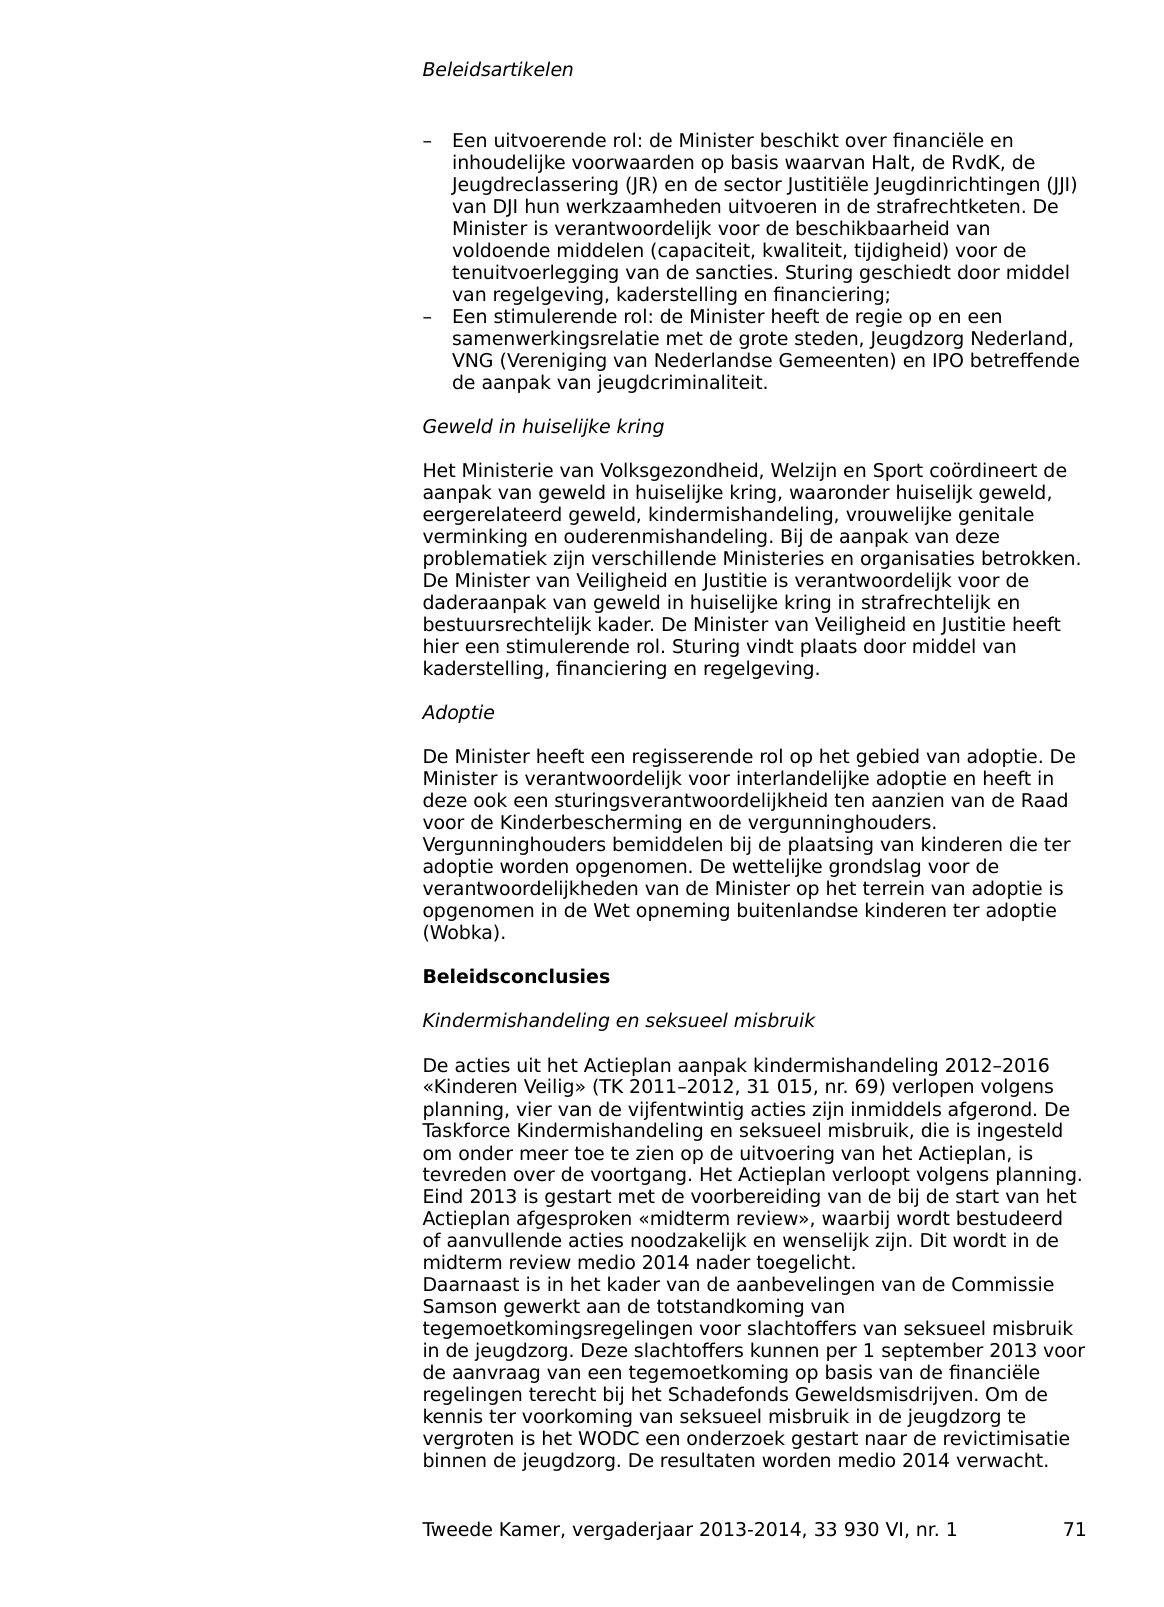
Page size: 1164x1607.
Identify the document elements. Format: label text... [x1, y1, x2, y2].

text – Een stimulerende rol: de Minister heeft de regie op en een samenwerkingsrelatie met de grote steden, Jeugdzorg Nederland, VNG (Vereniging van Nederlandse Gemeenten) en IPO betreffende de aanpak van jeugdcriminaliteit. [422, 306, 1087, 394]
text De acties uit het Actieplan aanpak kindermishandeling 2012–2016 «Kinderen Veilig» (TK 2011–2012, 31 015, nr. 69) verlopen volgens planning, vier van de vijfentwintig acties zijn inmiddels afgerond. De Taskforce Kindermishandeling en seksueel misbruik, die is ingesteld om onder meer toe te zien op de uitvoering van het Actieplan, is tevreden over de voortgang. Het Actieplan verloopt volgens planning. Eind 2013 is gestart met de voorbereiding van de bij de start van het Actieplan afgesproken «midterm review», waarbij wordt bestudeerd of aanvullende acties noodzakelijk en wenselijk zijn. Dit wordt in de midterm review medio 2014 nader toegelicht. [422, 1054, 1087, 1274]
text – Een uitvoerende rol: de Minister beschikt over financiële en inhoudelijke voorwaarden op basis waarvan Halt, de RvdK, de Jeugdreclassering (JR) en de sector Justitiële Jeugdinrichtingen (JJI) van DJI hun werkzaamheden uitvoeren in de strafrechtketen. De Minister is verantwoordelijk voor de beschikbaarheid van voldoende middelen (capaciteit, kwaliteit, tijdigheid) voor de tenuitvoerlegging van de sancties. Sturing geschiedt door middel van regelgeving, kaderstelling en financiering; [422, 130, 1087, 306]
subtitle Beleidsconclusies [422, 966, 1087, 988]
subtitle Kindermishandeling en seksueel misbruik [422, 1010, 1087, 1032]
subtitle Adoptie [422, 702, 1087, 724]
text De Minister heeft een regisserende rol op het gebied van adoptie. De Minister is verantwoordelijk voor interlandelijke adoptie en heeft in deze ook een sturingsverantwoordelijkheid ten aanzien van de Raad voor de Kinderbescherming en de vergunninghouders. Vergunninghouders bemiddelen bij de plaatsing van kinderen die ter adoptie worden opgenomen. De wettelijke grondslag voor de verantwoordelijkheden van de Minister op het terrein van adoptie is opgenomen in de Wet opneming buitenlandse kinderen ter adoptie (Wobka). [422, 746, 1087, 944]
text Het Ministerie van Volksgezondheid, Welzijn en Sport coördineert de aanpak van geweld in huiselijke kring, waaronder huiselijk geweld, eergerelateerd geweld, kindermishandeling, vrouwelijke genitale verminking en ouderenmishandeling. Bij de aanpak van deze problematiek zijn verschillende Ministeries en organisaties betrokken. De Minister van Veiligheid en Justitie is verantwoordelijk voor de daderaanpak van geweld in huiselijke kring in strafrechtelijk en bestuursrechtelijk kader. De Minister van Veiligheid en Justitie heeft hier een stimulerende rol. Sturing vindt plaats door middel van kaderstelling, financiering en regelgeving. [422, 460, 1087, 680]
subtitle Geweld in huiselijke kring [422, 416, 1087, 438]
text Daarnaast is in het kader van de aanbevelingen van de Commissie Samson gewerkt aan de totstandkoming van tegemoetkomingsregelingen voor slachtoffers van seksueel misbruik in de jeugdzorg. Deze slachtoffers kunnen per 1 september 2013 voor de aanvraag van een tegemoetkoming op basis van de financiële regelingen terecht bij het Schadefonds Geweldsmisdrijven. Om de kennis ter voorkoming van seksueel misbruik in de jeugdzorg te vergroten is het WODC een onderzoek gestart naar de revictimisatie binnen de jeugdzorg. De resultaten worden medio 2014 verwacht. [422, 1274, 1087, 1472]
